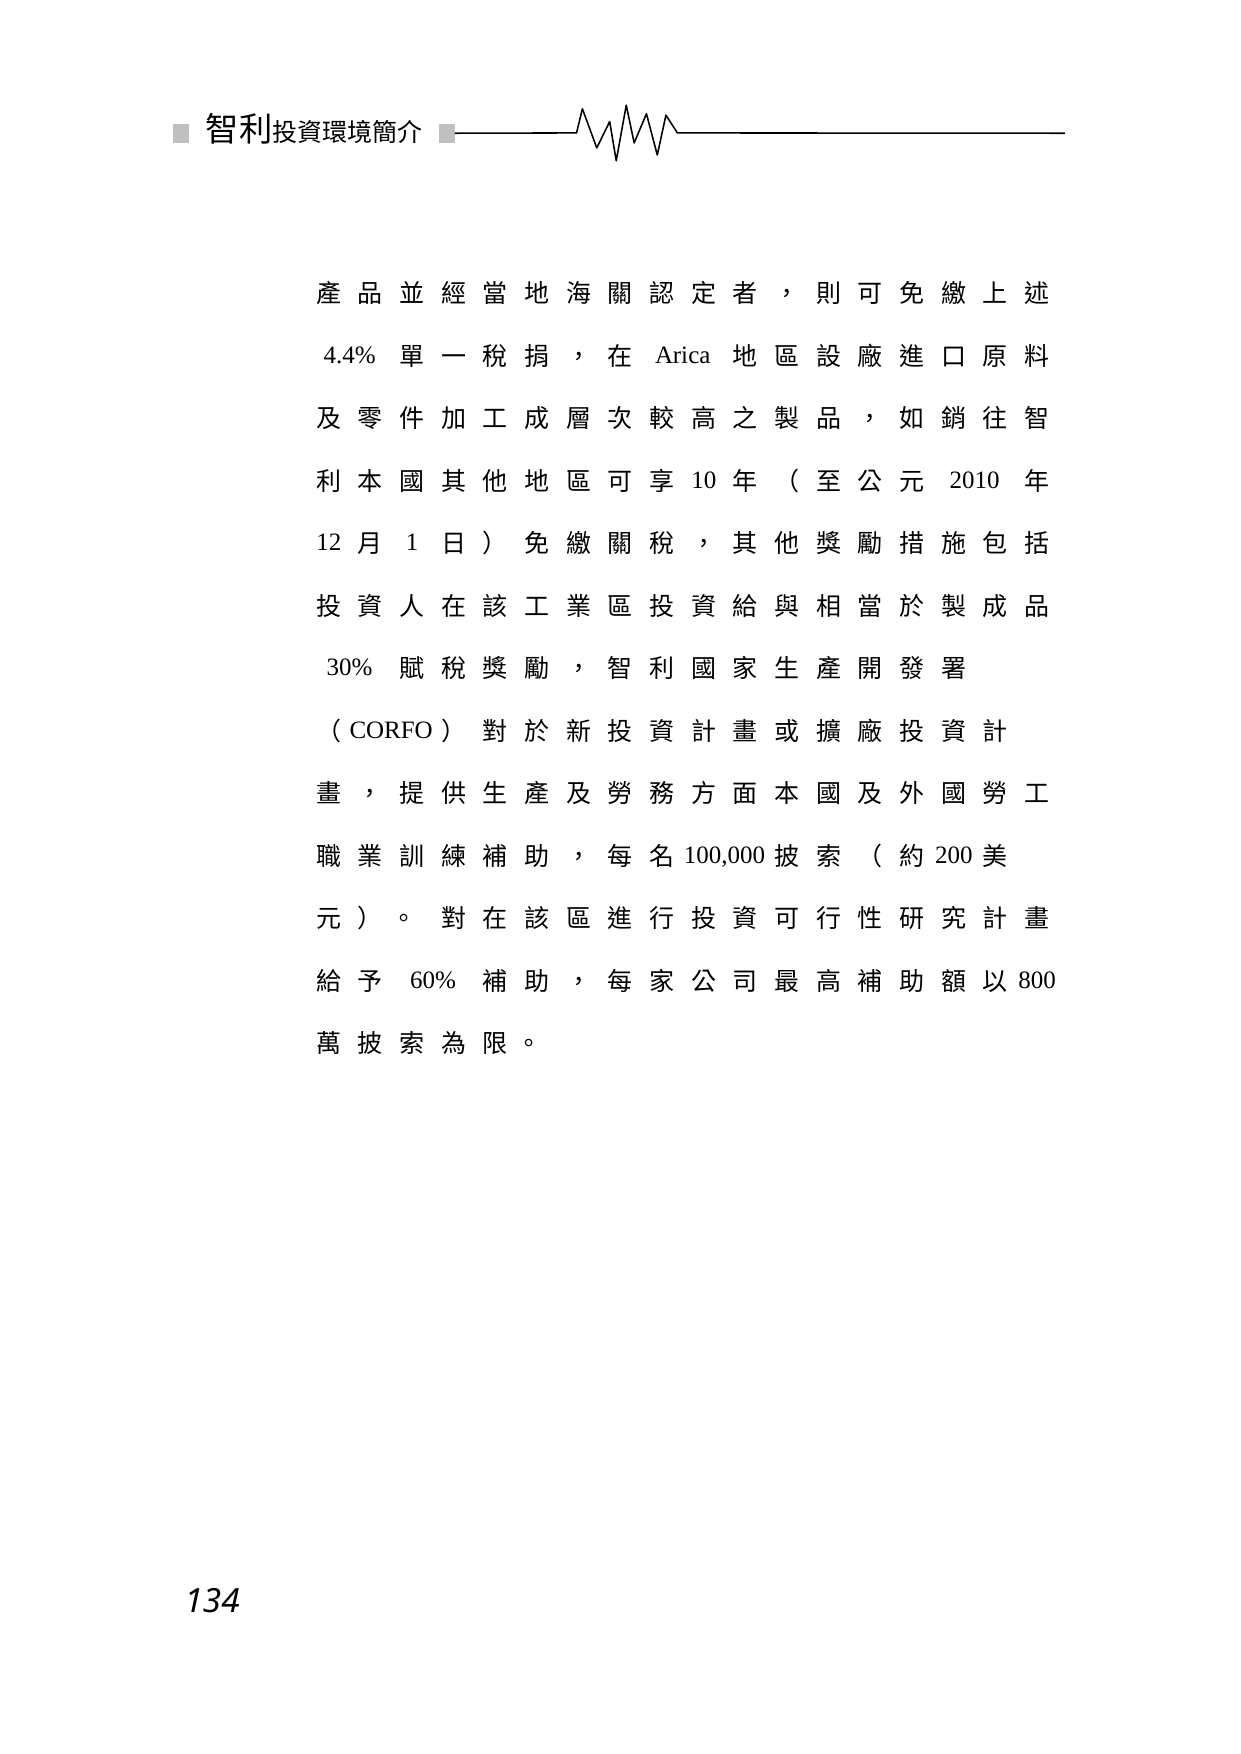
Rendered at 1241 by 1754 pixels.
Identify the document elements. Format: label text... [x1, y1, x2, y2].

text 產品並經當地海關認定者，則可免繳上述4.4%單一稅捐，在Arica地區設廠進口原料及零件加工成層次較高之製品，如銷往智利本國其他地區可享10年（至公元2010年12月1日）免繳關稅，其他獎勵措施包括投資人在該工業區投資給與相當於製成品30%賦稅獎勵，智利國家生產開發署（CORFO）對於新投資計畫或擴廠投資計畫，提供生產及勞務方面本國及外國勞工職業訓練補助，每名100,000披索（約200美元）。對在該區進行投資可行性研究計畫給予60%補助，每家公司最高補助額以800萬披索為限。 [281, 250, 1058, 1063]
